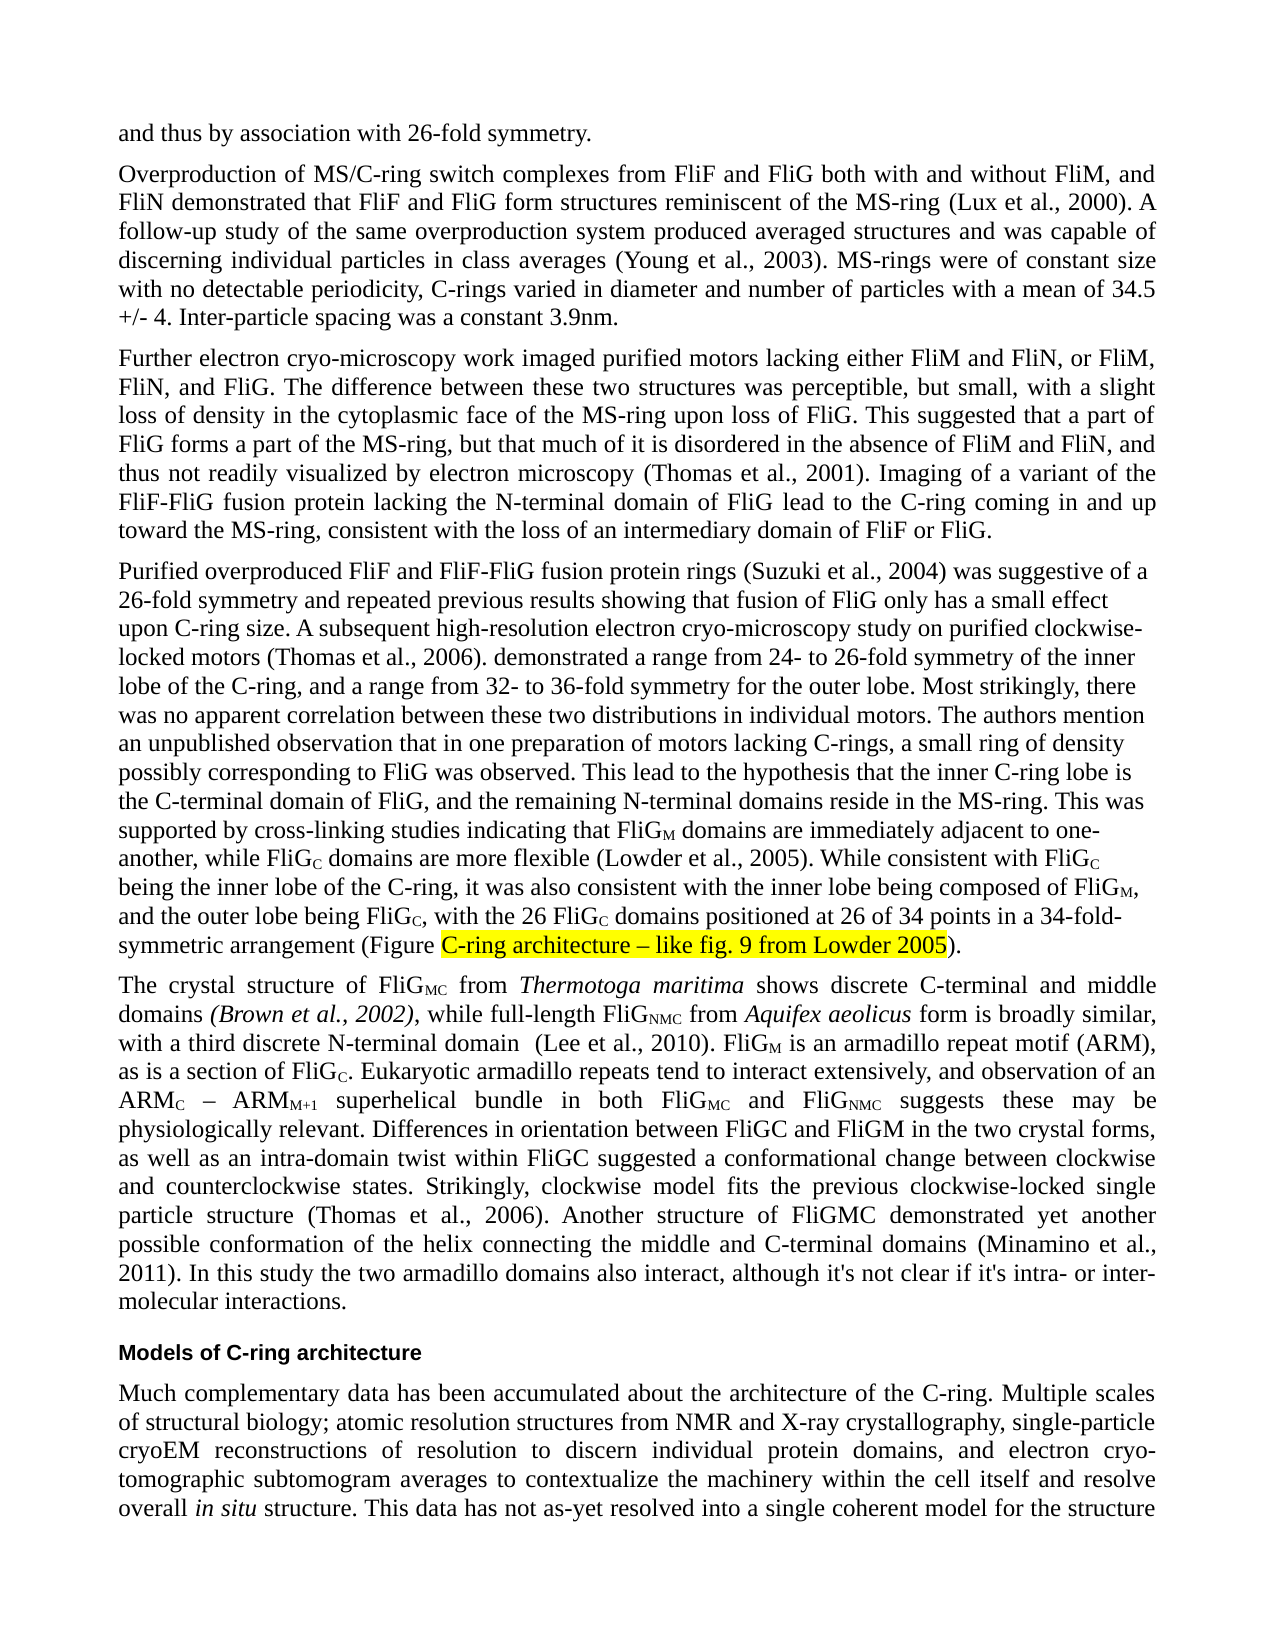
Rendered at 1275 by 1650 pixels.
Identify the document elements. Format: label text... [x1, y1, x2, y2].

text Overproduction of MS/C-ring switch complexes from FliF and FliG both with and without FliM, and FliN demonstrated that FliF and FliG form structures reminiscent of the MS-ring (Lux et al., 2000). A follow-up study of the same overproduction system produced averaged structures and was capable of discerning individual particles in class averages (Young et al., 2003). MS-rings were of constant size with no detectable periodicity, C-rings varied in diameter and number of particles with a mean of 34.5 +/- 4. Inter-particle spacing was a constant 3.9nm. [118, 159, 1157, 331]
subtitle Models of C-ring architecture [118, 1340, 1157, 1365]
text Purified overproduced FliF and FliF-FliG fusion protein rings (Suzuki et al., 2004) was suggestive of a 26-fold symmetry and repeated previous results showing that fusion of FliG only has a small effect upon C-ring size. A subsequent high-resolution electron cryo-microscopy study on purified clockwise-locked motors (Thomas et al., 2006). demonstrated a range from 24- to 26-fold symmetry of the inner lobe of the C-ring, and a range from 32- to 36-fold symmetry for the outer lobe. Most strikingly, there was no apparent correlation between these two distributions in individual motors. The authors mention an unpublished observation that in one preparation of motors lacking C-rings, a small ring of density possibly corresponding to FliG was observed. This lead to the hypothesis that the inner C-ring lobe is the C-terminal domain of FliG, and the remaining N-terminal domains reside in the MS-ring. This was supported by cross-linking studies indicating that FliGM domains are immediately adjacent to one-another, while FliGC domains are more flexible (Lowder et al., 2005). While consistent with FliGC being the inner lobe of the C-ring, it was also consistent with the inner lobe being composed of FliGM, and the outer lobe being FliGC, with the 26 FliGC domains positioned at 26 of 34 points in a 34-fold-symmetric arrangement (Figure C-ring architecture – like fig. 9 from Lowder 2005). [118, 556, 1157, 958]
text Much complementary data has been accumulated about the architecture of the C-ring. Multiple scales of structural biology; atomic resolution structures from NMR and X-ray crystallography, single-particle cryoEM reconstructions of resolution to discern individual protein domains, and electron cryo-tomographic subtomogram averages to contextualize the machinery within the cell itself and resolve overall in situ structure. This data has not as-yet resolved into a single coherent model for the structure [118, 1378, 1157, 1522]
text and thus by association with 26-fold symmetry. [118, 118, 1157, 147]
text The crystal structure of FliGMC from Thermotoga maritima shows discrete C-terminal and middle domains (Brown et al., 2002), while full-length FliGNMC from Aquifex aeolicus form is broadly similar, with a third discrete N-terminal domain (Lee et al., 2010). FliGM is an armadillo repeat motif (ARM), as is a section of FliGC. Eukaryotic armadillo repeats tend to interact extensively, and observation of an ARMC – ARMM+1 superhelical bundle in both FliGMC and FliGNMC suggests these may be physiologically relevant. Differences in orientation between FliGC and FliGM in the two crystal forms, as well as an intra-domain twist within FliGC suggested a conformational change between clockwise and counterclockwise states. Strikingly, clockwise model fits the previous clockwise-locked single particle structure (Thomas et al., 2006). Another structure of FliGMC demonstrated yet another possible conformation of the helix connecting the middle and C-terminal domains (Minamino et al., 2011). In this study the two armadillo domains also interact, although it's not clear if it's intra- or inter-molecular interactions. [118, 970, 1157, 1315]
text Further electron cryo-microscopy work imaged purified motors lacking either FliM and FliN, or FliM, FliN, and FliG. The difference between these two structures was perceptible, but small, with a slight loss of density in the cytoplasmic face of the MS-ring upon loss of FliG. This suggested that a part of FliG forms a part of the MS-ring, but that much of it is disordered in the absence of FliM and FliN, and thus not readily visualized by electron microscopy (Thomas et al., 2001). Imaging of a variant of the FliF-FliG fusion protein lacking the N-terminal domain of FliG lead to the C-ring coming in and up toward the MS-ring, consistent with the loss of an intermediary domain of FliF or FliG. [118, 343, 1157, 544]
